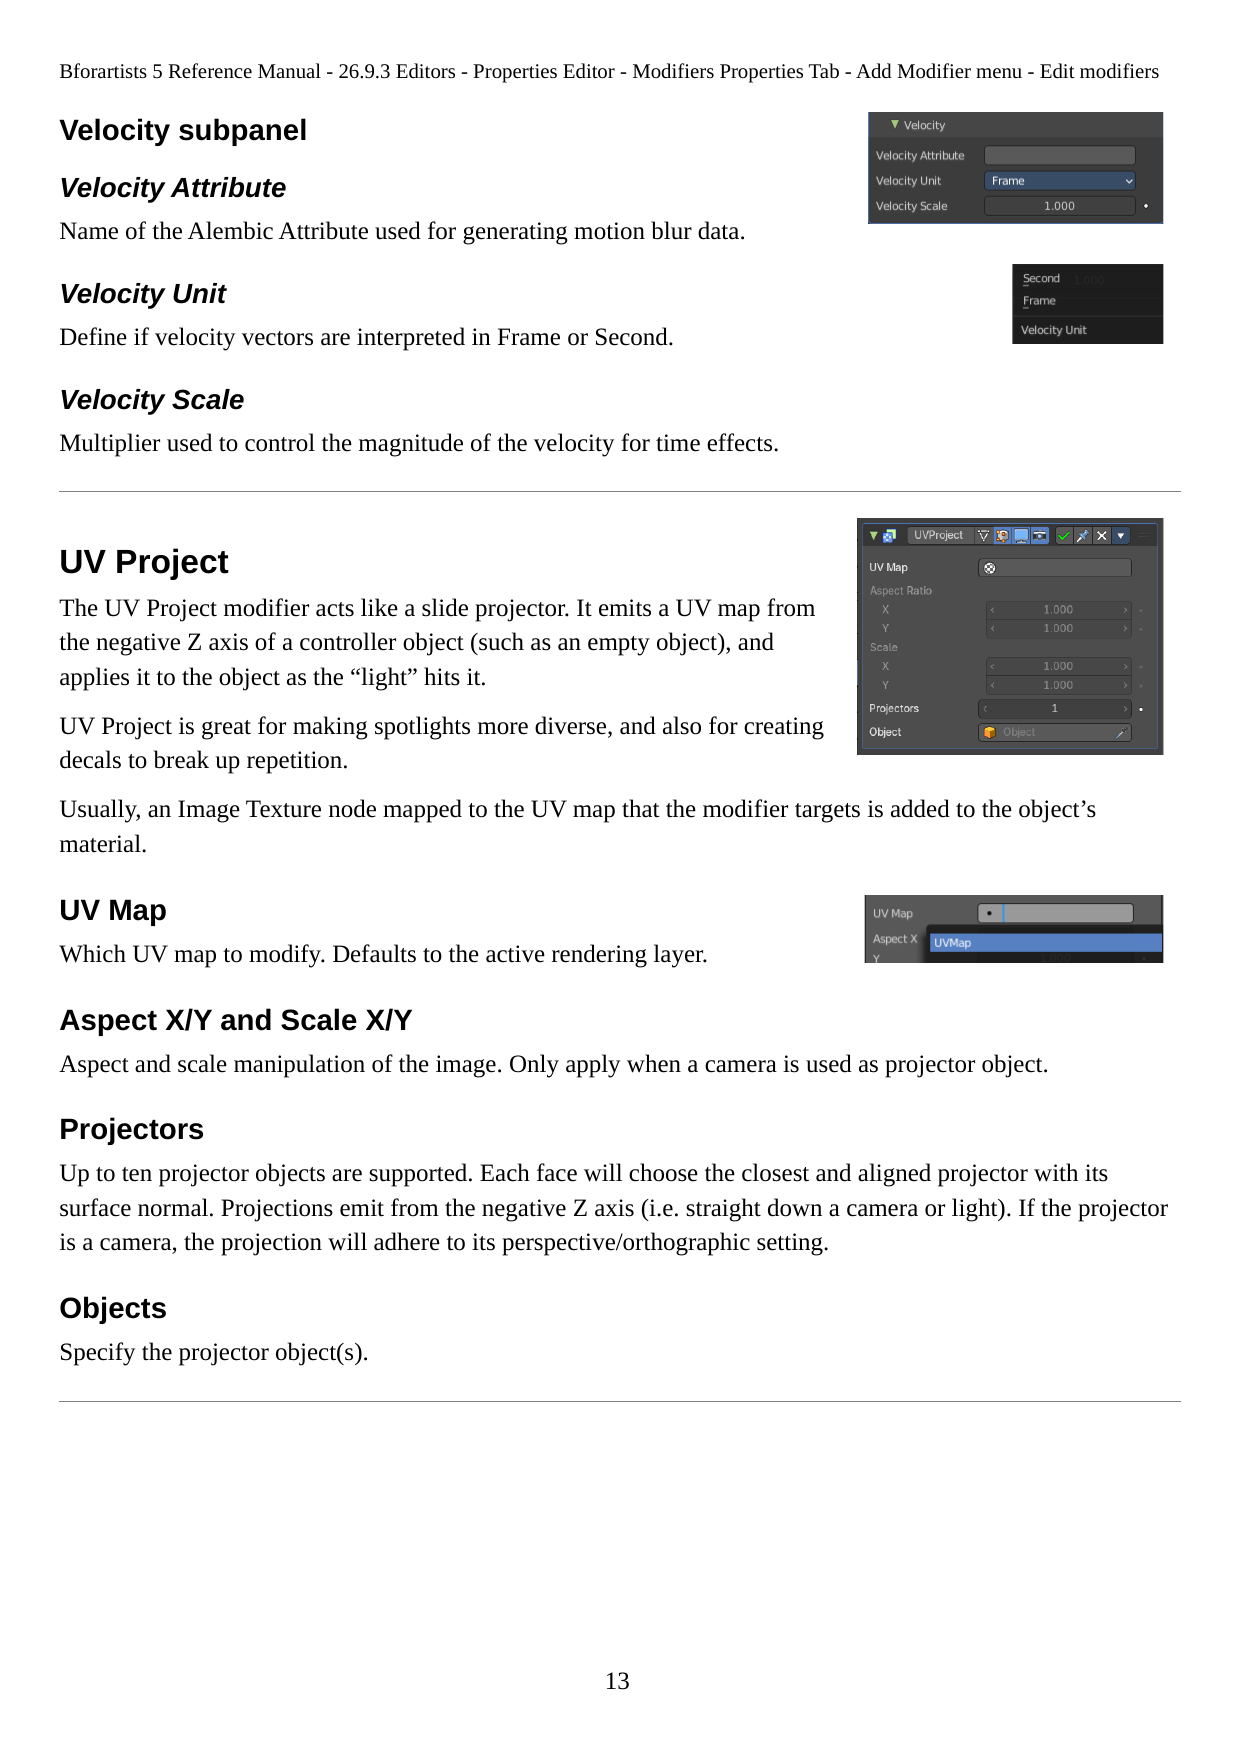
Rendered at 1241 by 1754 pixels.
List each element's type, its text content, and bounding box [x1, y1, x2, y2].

picture [868, 112, 1164, 224]
subtitle [1164, 542, 1181, 580]
subtitle Projectors [59, 1112, 1181, 1146]
text Define if velocity vectors are interpreted in Frame or Second. [59, 322, 1181, 350]
subtitle [1164, 171, 1181, 203]
subtitle UV Project [59, 542, 857, 580]
text Multiplier used to control the magnitude of the velocity for time effects. [59, 428, 1181, 456]
text The UV Project modifier acts like a slide projector. It emits a UV map from the negative Z axis of a controller object (such as an empty object), and applies it to the object as the “light” hits it. [59, 593, 857, 691]
subtitle Velocity Unit [59, 277, 1012, 309]
subtitle [1164, 277, 1181, 309]
text Name of the Alembic Attribute used for generating motion blur data. [59, 216, 1181, 244]
subtitle Velocity subpanel [59, 113, 868, 146]
subtitle Velocity Scale [59, 383, 1181, 415]
text Up to ten projector objects are supported. Each face will choose the closest and aligned projector with its surface normal. Projections emit from the negative Z axis (i.e. straight down a camera or light). If the projector is a camera, the projection will adhere to its perspective/orthographic setting. [59, 1158, 1181, 1256]
subtitle UV Map [59, 892, 1181, 926]
text Aspect and scale manipulation of the image. Only apply when a camera is used as projector object. [59, 1049, 1181, 1077]
picture [857, 518, 1164, 755]
picture [864, 895, 1164, 963]
subtitle Aspect X/Y and Scale X/Y [59, 1002, 1181, 1036]
text Usually, an Image Texture node mapped to the UV map that the modifier targets is added to the object’s material. [59, 794, 1181, 858]
subtitle Velocity Attribute [59, 171, 868, 203]
subtitle [1164, 113, 1181, 146]
subtitle Objects [59, 1291, 1181, 1325]
text Specify the projector object(s). [59, 1337, 1181, 1366]
text Which UV map to modify. Defaults to the active rendering layer. [59, 939, 1181, 967]
text UV Project is great for making spotlights more diverse, and also for creating decals to break up repetition. [59, 711, 1181, 774]
picture [1012, 264, 1164, 344]
